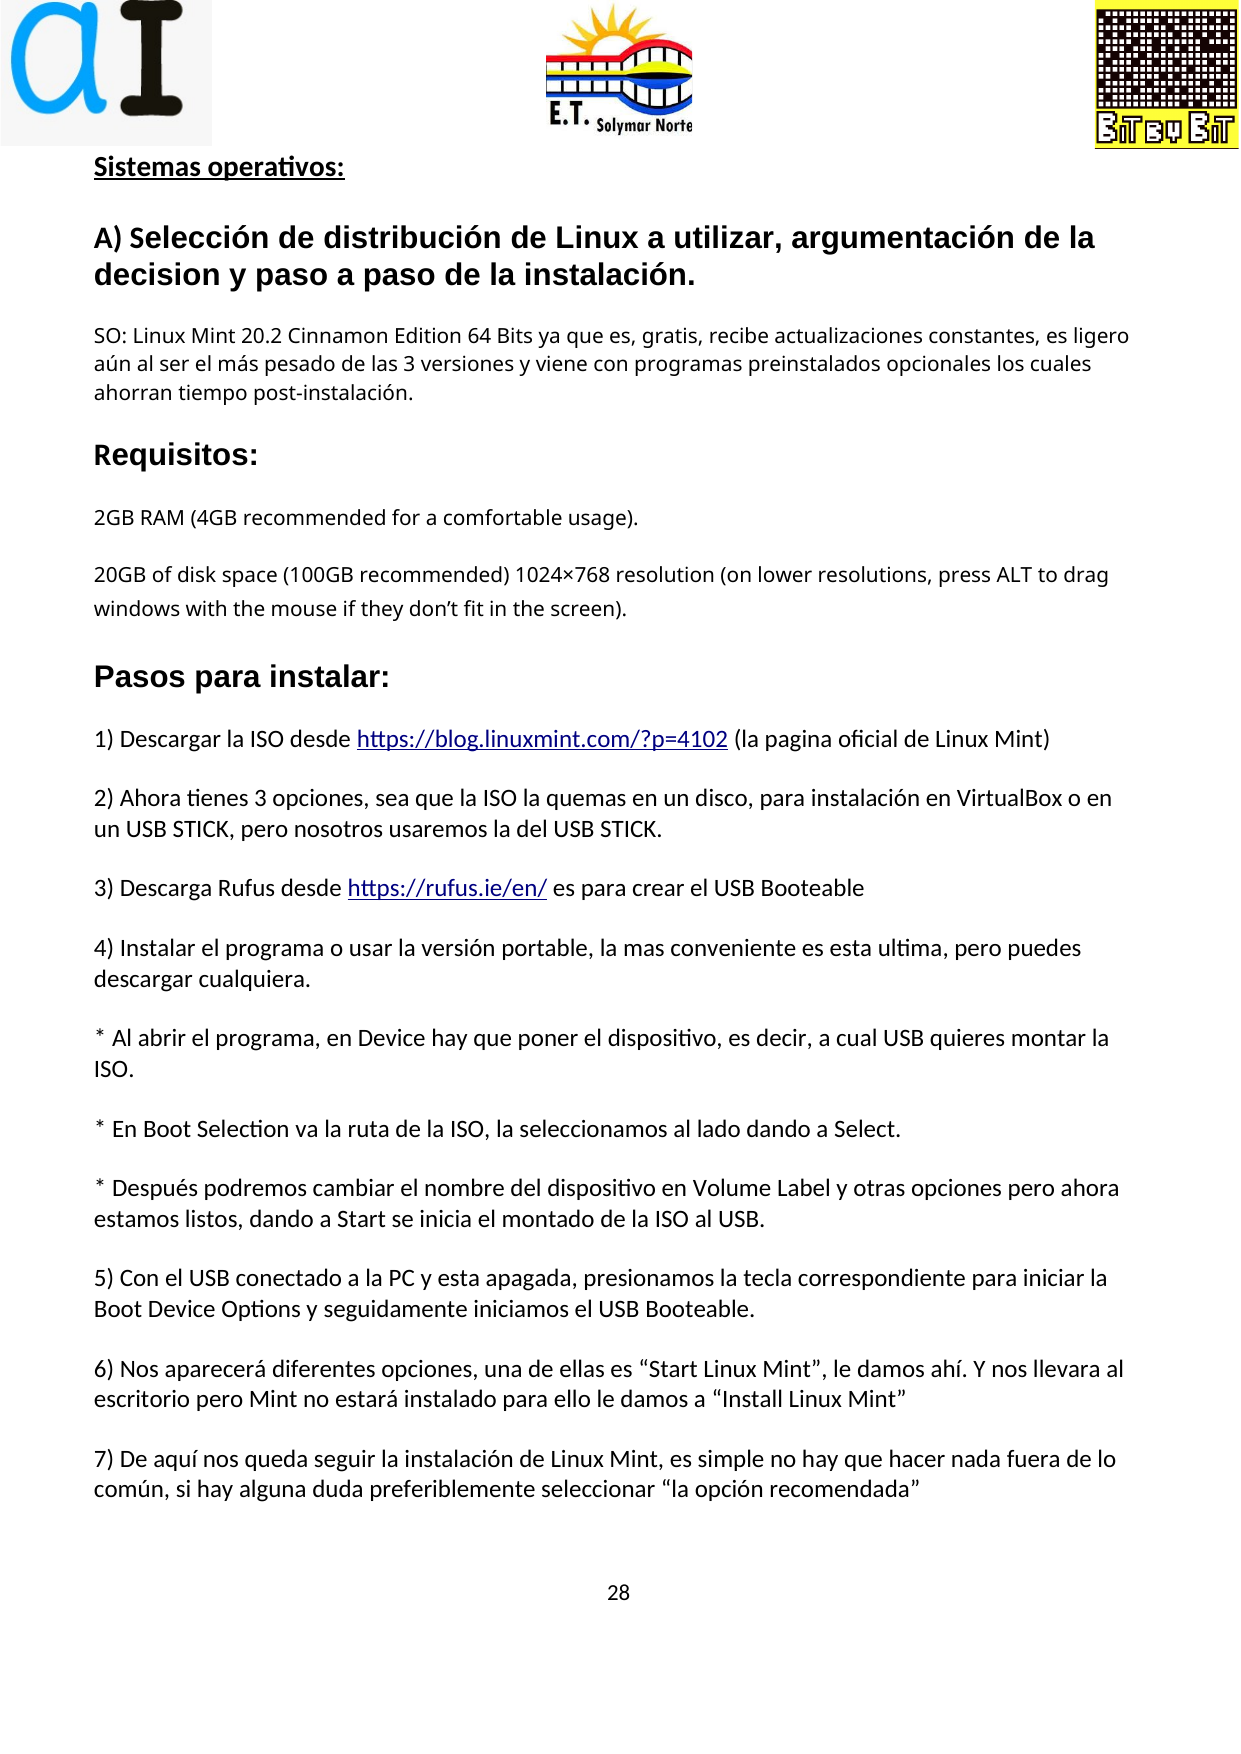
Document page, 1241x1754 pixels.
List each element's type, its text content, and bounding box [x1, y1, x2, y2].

text * Después podremos cambiar el nombre del dispositivo en Volume Label y otras opciones pero ahora estamos listos, dando a Start se inicia el montado de la ISO al USB. [94, 1172, 1143, 1233]
text * En Boot Selection va la ruta de la ISO, la seleccionamos al lado dando a Select. [94, 1113, 1143, 1143]
text 20GB of disk space (100GB recommended) 1024×768 resolution (on lower resolutions, press ALT to drag windows with the mouse if they don’t fit in the screen). [94, 560, 1143, 623]
text 4) Instalar el programa o usar la versión portable, la mas conveniente es esta ultima, pero puedes descargar cualquiera. [94, 932, 1143, 993]
text 6) Nos aparecerá diferentes opciones, una de ellas es “Start Linux Mint”, le damos ahí. Y nos llevara al escritorio pero Mint no estará instalado para ello le damos a “Install Linux Mint” [94, 1353, 1143, 1414]
text 1) Descargar la ISO desde https://blog.linuxmint.com/?p=4102 (la pagina oficial de Linux Mint) [94, 723, 1143, 753]
text A) Selección de distribución de Linux a utilizar, argumentación de la decision y paso a paso de la instalación. [94, 218, 1143, 292]
picture [546, 0, 693, 146]
text 2GB RAM (4GB recommended for a comfortable usage). [94, 503, 1143, 531]
text 7) De aquí nos queda seguir la instalación de Linux Mint, es simple no hay que hacer nada fuera de lo común, si hay alguna duda preferiblemente seleccionar “la opción recomendada” [94, 1443, 1143, 1504]
text Pasos para instalar: [94, 658, 1143, 693]
text 3) Descarga Rufus desde https://rufus.ie/en/ es para crear el USB Booteable [94, 873, 1143, 903]
text * Al abrir el programa, en Device hay que poner el dispositivo, es decir, a cual USB quieres montar la ISO. [94, 1022, 1143, 1083]
picture [1094, 0, 1239, 149]
text Requisitos: [94, 435, 1143, 473]
text 5) Con el USB conectado a la PC y esta apagada, presionamos la tecla correspondiente para iniciar la Boot Device Options y seguidamente iniciamos el USB Booteable. [94, 1263, 1143, 1324]
text SO: Linux Mint 20.2 Cinnamon Edition 64 Bits ya que es, gratis, recibe actualizaciones constantes, es ligero aún al ser el más pesado de las 3 versiones y viene con programas preinstalados opcionales los cuales ahorran tiempo post-instalación. [94, 321, 1143, 406]
picture [0, 0, 212, 146]
text 2) Ahora tienes 3 opciones, sea que la ISO la quemas en un disco, para instalación en VirtualBox o en un USB STICK, pero nosotros usaremos la del USB STICK. [94, 782, 1143, 843]
subtitle Sistemas operativos: [94, 148, 1143, 183]
